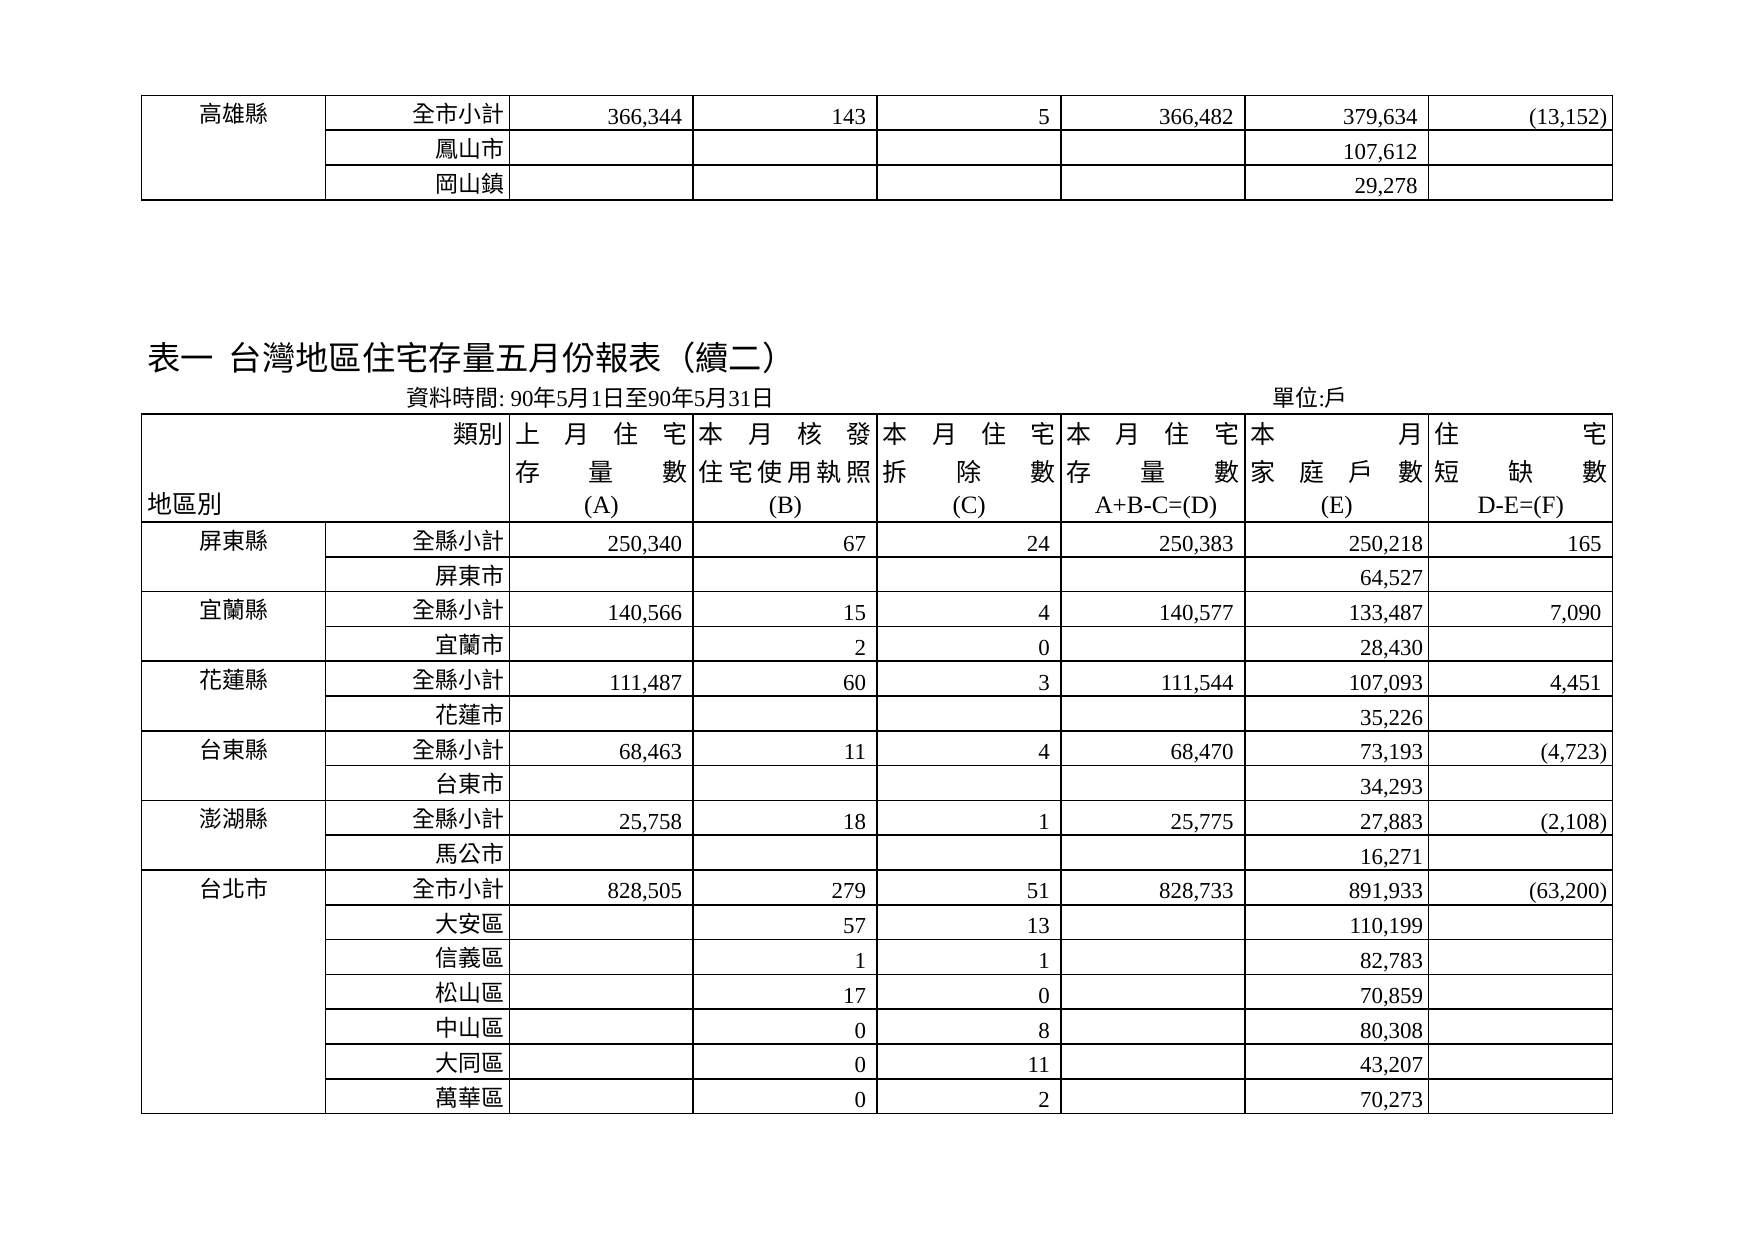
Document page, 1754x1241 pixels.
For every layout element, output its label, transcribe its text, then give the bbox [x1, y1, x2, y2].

table_cell [1429, 232, 1613, 265]
table_cell [142, 265, 325, 298]
table_cell 全縣小計 [326, 662, 509, 695]
table_cell [1429, 131, 1612, 164]
table_cell 25,775 [1062, 801, 1244, 834]
table_cell [510, 1010, 692, 1043]
table_cell [1061, 201, 1245, 232]
table_cell [1062, 940, 1244, 973]
table_cell 0 [694, 1010, 876, 1043]
table_cell 250,340 [510, 523, 692, 556]
table_cell D-E=(F) [1429, 489, 1612, 521]
table_cell [1061, 265, 1245, 298]
table_cell 57 [694, 906, 876, 939]
table_cell 花蓮縣 [142, 662, 325, 730]
table_cell 家庭戶數 [1246, 451, 1428, 489]
table_cell [877, 201, 1061, 232]
table_cell 0 [878, 627, 1060, 660]
table_cell 5 [878, 96, 1060, 129]
table_cell 34,293 [1246, 766, 1428, 799]
table_cell 15 [694, 592, 876, 626]
table_cell [1245, 201, 1428, 232]
table_cell [325, 232, 509, 265]
table_cell 366,344 [510, 96, 692, 129]
table_cell [142, 298, 325, 332]
table_cell [510, 1045, 692, 1078]
table_cell 上月住宅 [510, 415, 692, 451]
table_cell 澎湖縣 [142, 801, 325, 869]
table_cell [1062, 558, 1244, 591]
table_cell 存量數 [510, 451, 692, 489]
table_cell 2 [878, 1080, 1060, 1113]
table_cell A+B-C=(D) [1062, 489, 1244, 521]
table_cell [878, 766, 1060, 799]
table_cell [509, 201, 693, 232]
table_cell (A) [510, 489, 692, 521]
table_cell 67 [694, 523, 876, 556]
table_cell [1062, 836, 1244, 869]
table_cell [1429, 298, 1613, 332]
table_cell [510, 697, 692, 730]
table_cell 拆除數 [878, 451, 1060, 489]
table_cell 7,090 [1429, 592, 1612, 626]
table_cell [877, 298, 1061, 332]
table_cell [510, 627, 692, 660]
table_cell 70,859 [1246, 975, 1428, 1008]
table_cell 279 [694, 871, 876, 904]
table_cell 松山區 [326, 975, 509, 1008]
table_cell [509, 232, 693, 265]
table_cell 0 [694, 1045, 876, 1078]
table_cell [1062, 697, 1244, 730]
table_cell [510, 131, 692, 164]
table_cell 250,218 [1246, 523, 1428, 556]
table_cell 828,733 [1062, 871, 1244, 904]
table_cell 1 [694, 940, 876, 973]
table_cell 全縣小計 [326, 732, 509, 765]
table_cell 11 [878, 1045, 1060, 1078]
table_cell [693, 265, 877, 298]
table_cell [878, 166, 1060, 199]
table_cell 全縣小計 [326, 523, 509, 556]
table_cell [878, 558, 1060, 591]
table_cell 表一 台灣地區住宅存量五月份報表（續二） [142, 332, 1613, 380]
table_cell [694, 131, 876, 164]
table_cell 全市小計 [326, 96, 509, 129]
table_cell (13,152) [1429, 96, 1612, 129]
table_cell [1245, 232, 1428, 265]
table_cell [1245, 298, 1428, 332]
table_cell [1062, 766, 1244, 799]
table_cell [510, 836, 692, 869]
table_cell 岡山鎮 [326, 166, 509, 199]
table_cell [325, 265, 509, 298]
table_cell [1429, 166, 1612, 199]
table_cell 宜蘭市 [326, 627, 509, 660]
table_cell [1061, 298, 1245, 332]
table_cell 宜蘭縣 [142, 592, 325, 660]
table_cell 類別 地區別 [142, 415, 509, 521]
table_cell [877, 232, 1061, 265]
table_cell [510, 558, 692, 591]
table_cell 0 [694, 1080, 876, 1113]
table_cell 全縣小計 [326, 801, 509, 834]
table_cell 2 [694, 627, 876, 660]
table_cell 大安區 [326, 906, 509, 939]
table_cell 165 [1429, 523, 1612, 556]
table_cell 73,193 [1246, 732, 1428, 765]
table_cell 台東市 [326, 766, 509, 799]
table_cell 台北市 [142, 871, 325, 1113]
table_cell 全縣小計 [326, 592, 509, 626]
table_cell 250,383 [1062, 523, 1244, 556]
table_cell 111,544 [1062, 662, 1244, 695]
table_cell [694, 836, 876, 869]
table_cell (E) [1246, 489, 1428, 521]
table_cell [1062, 1045, 1244, 1078]
table_cell [693, 232, 877, 265]
table_cell [878, 131, 1060, 164]
table_cell 3 [878, 662, 1060, 695]
table_cell [1062, 131, 1244, 164]
table_cell [510, 766, 692, 799]
table_cell [694, 166, 876, 199]
table_cell 133,487 [1246, 592, 1428, 626]
table_cell 台東縣 [142, 732, 325, 799]
table_cell 28,430 [1246, 627, 1428, 660]
table_cell [1429, 558, 1612, 591]
table_cell 0 [878, 975, 1060, 1008]
table_cell 18 [694, 801, 876, 834]
table_cell 8 [878, 1010, 1060, 1043]
table_cell (63,200) [1429, 871, 1612, 904]
table_cell [1062, 906, 1244, 939]
table_cell 379,634 [1246, 96, 1428, 129]
table_cell [1061, 232, 1245, 265]
table_cell [694, 697, 876, 730]
table_cell 366,482 [1062, 96, 1244, 129]
table_cell 全市小計 [326, 871, 509, 904]
table_cell 35,226 [1246, 697, 1428, 730]
table_cell 本月核發 [694, 415, 876, 451]
table_cell 17 [694, 975, 876, 1008]
table_cell 本月 [1246, 415, 1428, 451]
table_cell 51 [878, 871, 1060, 904]
table_cell 萬華區 [326, 1080, 509, 1113]
table_cell 24 [878, 523, 1060, 556]
table_cell 屏東市 [326, 558, 509, 591]
table_cell [510, 166, 692, 199]
table_cell [1429, 836, 1612, 869]
table_cell [1062, 166, 1244, 199]
table_cell 高雄縣 [142, 96, 325, 199]
table_cell 馬公市 [326, 836, 509, 869]
table_cell [1429, 697, 1612, 730]
table_cell 891,933 [1246, 871, 1428, 904]
table_cell [142, 201, 325, 232]
table_cell 107,093 [1246, 662, 1428, 695]
table_cell 11 [694, 732, 876, 765]
table_cell 828,505 [510, 871, 692, 904]
table_cell [510, 906, 692, 939]
table_cell 中山區 [326, 1010, 509, 1043]
table_cell [325, 298, 509, 332]
table_cell [1429, 627, 1612, 660]
table_cell [693, 298, 877, 332]
table_cell [1062, 1010, 1244, 1043]
table_cell (C) [878, 489, 1060, 521]
table_cell [1245, 265, 1428, 298]
table_cell [142, 232, 325, 265]
table_cell 13 [878, 906, 1060, 939]
table_cell 68,463 [510, 732, 692, 765]
table_cell 大同區 [326, 1045, 509, 1078]
table_cell 4,451 [1429, 662, 1612, 695]
table_cell 1 [878, 801, 1060, 834]
table_cell 4 [878, 592, 1060, 626]
table_cell [509, 265, 693, 298]
table_cell [509, 298, 693, 332]
table_cell 140,577 [1062, 592, 1244, 626]
table_cell 4 [878, 732, 1060, 765]
table_cell 70,273 [1246, 1080, 1428, 1113]
table_cell 111,487 [510, 662, 692, 695]
table_cell 80,308 [1246, 1010, 1428, 1043]
table_cell 43,207 [1246, 1045, 1428, 1078]
table_cell 16,271 [1246, 836, 1428, 869]
table_cell 住宅 [1429, 415, 1612, 451]
table_cell 花蓮市 [326, 697, 509, 730]
table_cell [1429, 975, 1612, 1008]
table_cell [510, 940, 692, 973]
table_cell [1429, 201, 1613, 232]
table_cell 資料時間: 90年5月1日至90年5月31日 單位:戶 [142, 380, 1613, 413]
table_cell 29,278 [1246, 166, 1428, 199]
table_cell 107,612 [1246, 131, 1428, 164]
table_cell [694, 766, 876, 799]
table_cell [1062, 975, 1244, 1008]
table_cell [877, 265, 1061, 298]
table_cell 信義區 [326, 940, 509, 973]
table_cell [1062, 1080, 1244, 1113]
table_cell [1429, 1080, 1612, 1113]
table_cell 64,527 [1246, 558, 1428, 591]
table_cell [325, 201, 509, 232]
table_cell (4,723) [1429, 732, 1612, 765]
table_cell [694, 558, 876, 591]
table_cell 鳳山市 [326, 131, 509, 164]
table_cell 屏東縣 [142, 523, 325, 591]
table_cell [1429, 1045, 1612, 1078]
table_cell 60 [694, 662, 876, 695]
table_cell [1062, 627, 1244, 660]
table_cell (2,108) [1429, 801, 1612, 834]
table_cell 本月住宅 [1062, 415, 1244, 451]
table_cell [510, 975, 692, 1008]
table_cell [1429, 906, 1612, 939]
table_cell [878, 836, 1060, 869]
table_cell 25,758 [510, 801, 692, 834]
table_cell 存量數 [1062, 451, 1244, 489]
table_cell 短缺數 [1429, 451, 1612, 489]
table_cell [878, 697, 1060, 730]
table_cell 140,566 [510, 592, 692, 626]
table_cell [1429, 1010, 1612, 1043]
table_cell [693, 201, 877, 232]
table_cell 本月住宅 [878, 415, 1060, 451]
table_cell 68,470 [1062, 732, 1244, 765]
table_cell 住宅使用執照 [694, 451, 876, 489]
table_cell 143 [694, 96, 876, 129]
table_cell 82,783 [1246, 940, 1428, 973]
table_cell (B) [694, 489, 876, 521]
table_cell 110,199 [1246, 906, 1428, 939]
table_cell 27,883 [1246, 801, 1428, 834]
table_cell [1429, 265, 1613, 298]
table_cell [1429, 766, 1612, 799]
table_cell [510, 1080, 692, 1113]
table_cell 1 [878, 940, 1060, 973]
table_cell [1429, 940, 1612, 973]
